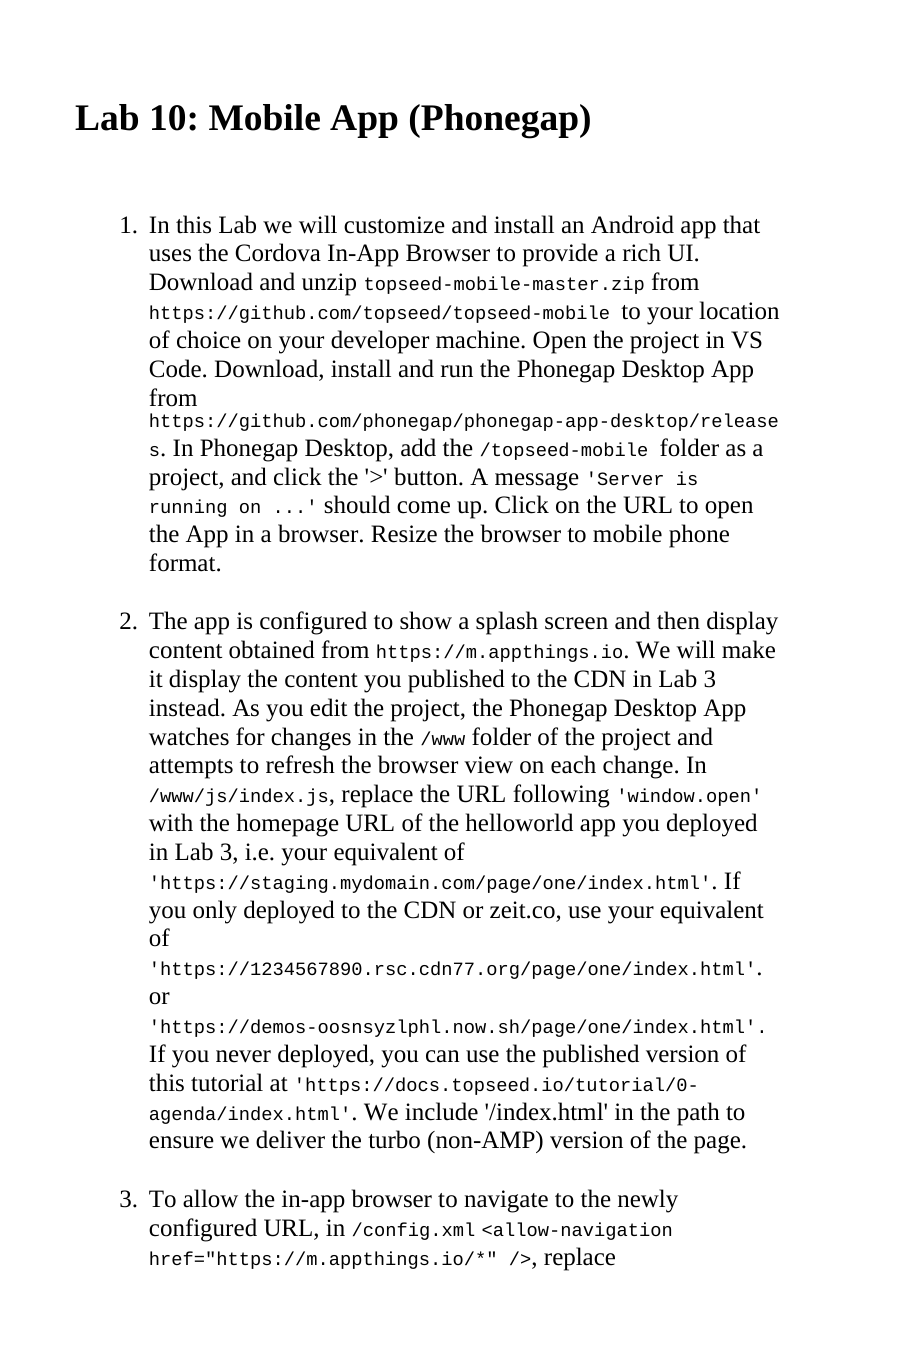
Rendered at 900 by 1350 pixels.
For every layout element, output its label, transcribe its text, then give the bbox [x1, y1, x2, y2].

list To allow the in-app browser to navigate to the newly configured URL, in /config.xml <allow-navigation href="https://m.appthings.io/*" />, replace [119, 1184, 780, 1271]
subtitle Lab 10: Mobile App (Phonegap) [75, 96, 780, 139]
list In this Lab we will customize and install an Android app that uses the Cordova In-App Browser to provide a rich UI. Download and unzip topseed-mobile-master.zip from https://github.com/topseed/topseed-mobile to your location of choice on your developer machine. Open the project in VS Code. Download, install and run the Phonegap Desktop App from https://github.com/phonegap/phonegap-app-desktop/releases. In Phonegap Desktop, add the /topseed-mobile folder as a project, and click the '>' button. A message 'Server is running on ...' should come up. Click on the URL to open the App in a browser. Resize the browser to mobile phone format. [119, 210, 780, 577]
list The app is configured to show a splash screen and then display content obtained from https://m.appthings.io. We will make it display the content you published to the CDN in Lab 3 instead. As you edit the project, the Phonegap Desktop App watches for changes in the /www folder of the project and attempts to refresh the browser view on each change. In /www/js/index.js, replace the URL following 'window.open' with the homepage URL of the helloworld app you deployed in Lab 3, i.e. your equivalent of 'https://staging.mydomain.com/page/one/index.html'. If you only deployed to the CDN or zeit.co, use your equivalent of 'https://1234567890.rsc.cdn77.org/page/one/index.html'. or 'https://demos-oosnsyzlphl.now.sh/page/one/index.html'. If you never deployed, you can use the published version of this tutorial at 'https://docs.topseed.io/tutorial/0-agenda/index.html'. We include '/index.html' in the path to ensure we deliver the turbo (non-AMP) version of the page. [119, 606, 780, 1154]
